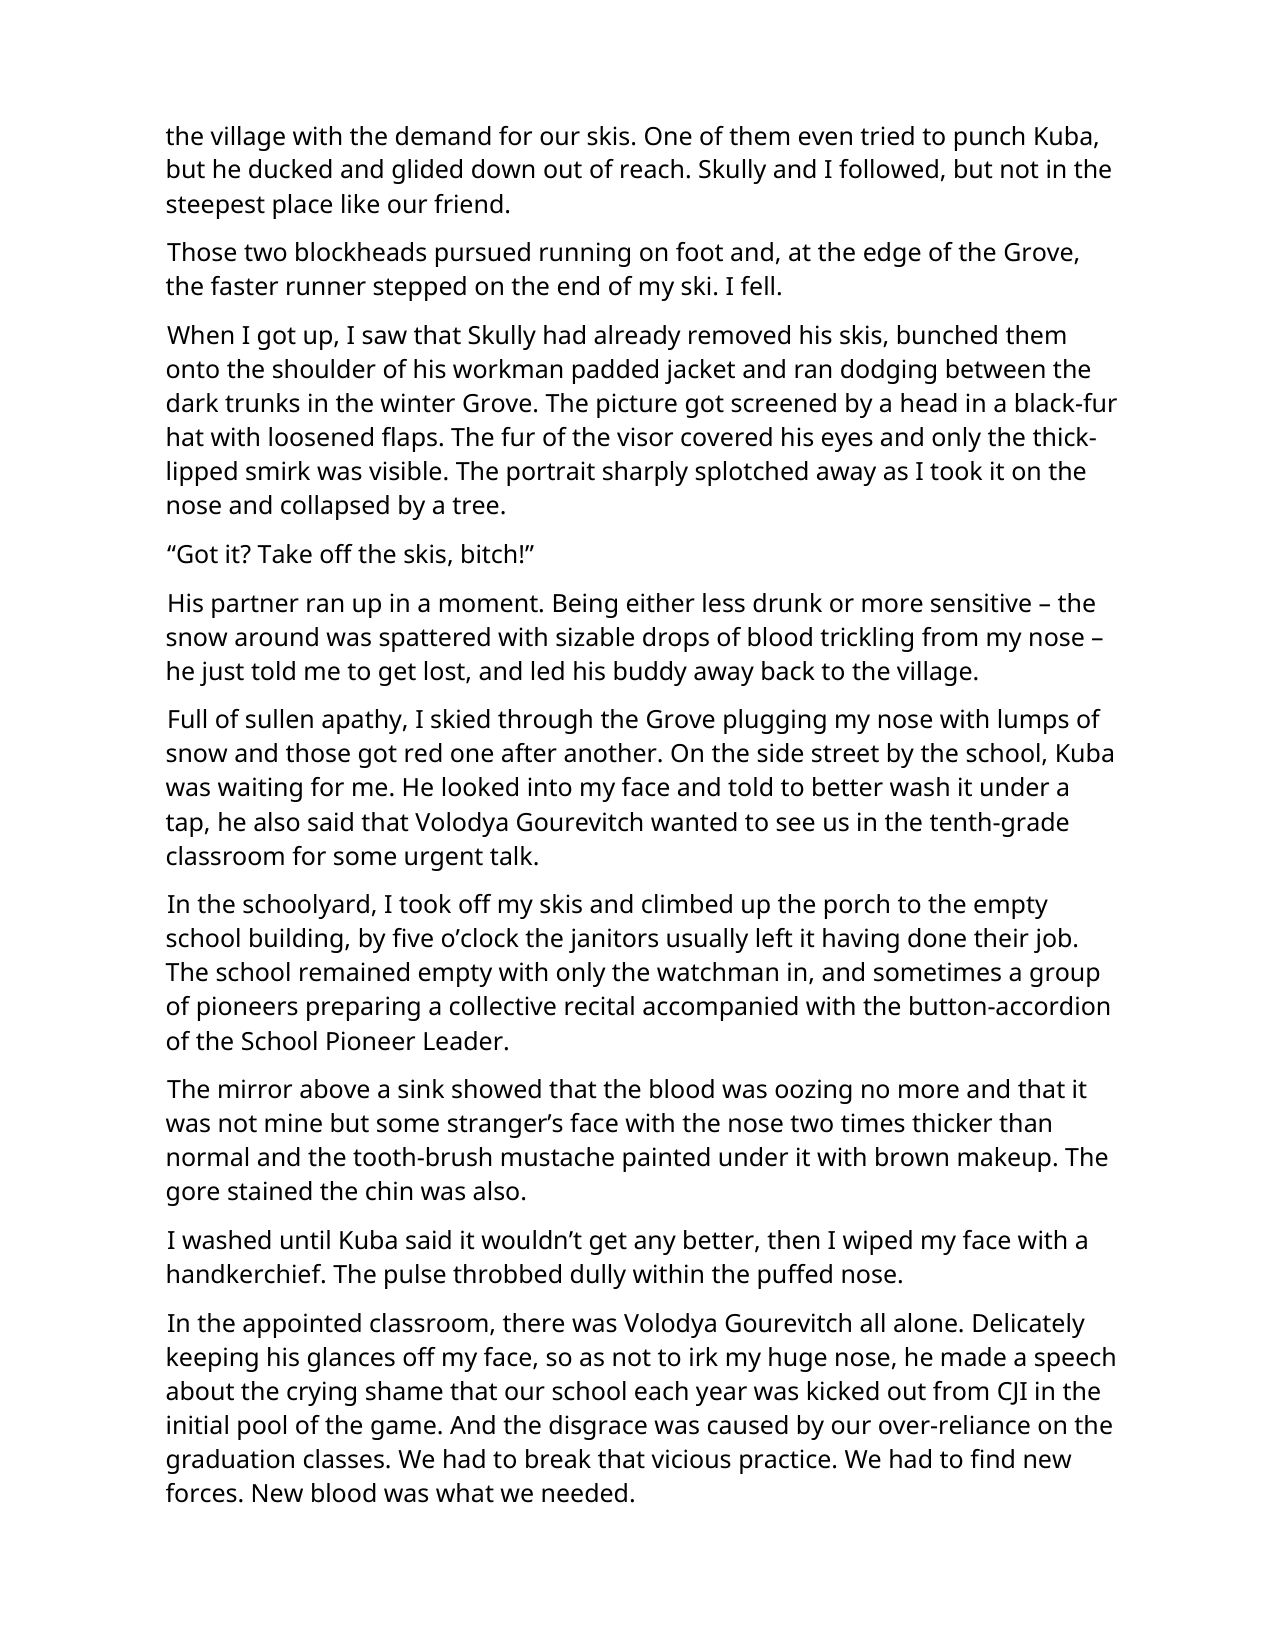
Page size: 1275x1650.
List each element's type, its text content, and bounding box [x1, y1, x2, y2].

text “Got it? Take off the skis, bitch!” [165, 537, 1118, 571]
text Those two blockheads pursued running on foot and, at the edge of the Grove, the faster runner stepped on the end of my ski. I fell. [165, 235, 1118, 303]
text The mirror above a sink showed that the blood was oozing no more and that it was not mine but some stranger’s face with the nose two times thicker than normal and the tooth-brush mustache painted under it with brown makeup. The gore stained the chin was also. [165, 1072, 1118, 1208]
text In the schoolyard, I took off my skis and climbed up the porch to the empty school building, by five o’clock the janitors usually left it having done their job. The school remained empty with only the watchman in, and sometimes a group of pioneers preparing a collective recital accompanied with the button-accordion of the School Pioneer Leader. [165, 887, 1118, 1057]
text His partner ran up in a moment. Being either less drunk or more sensitive – the snow around was spattered with sizable drops of blood trickling from my nose – he just told me to get lost, and led his buddy away back to the village. [165, 585, 1118, 687]
text When I got up, I saw that Skully had already removed his skis, bunched them onto the shoulder of his workman padded jacket and ran dodging between the dark trunks in the winter Grove. The picture got screened by a head in a black-fur hat with loosened flaps. The fur of the visor covered his eyes and only the thick-lipped smirk was visible. The portrait sharply splotched away as I took it on the nose and collapsed by a tree. [165, 318, 1118, 522]
text In the appointed classroom, there was Volodya Gourevitch all alone. Delicately keeping his glances off my face, so as not to irk my huge nose, he made a speech about the crying shame that our school each year was kicked out from CJI in the initial pool of the game. And the disgrace was caused by our over-reliance on the graduation classes. We had to break that vicious practice. We had to find new forces. New blood was what we needed. [165, 1305, 1118, 1510]
text Full of sullen apathy, I skied through the Grove plugging my nose with lumps of snow and those got red one after another. On the side street by the school, Kuba was waiting for me. He looked into my face and told to better wash it under a tap, he also said that Volodya Gourevitch wanted to see us in the tenth-grade classroom for some urgent talk. [165, 702, 1118, 872]
text I washed until Kuba said it wouldn’t get any better, then I wiped my face with a handkerchief. The pulse throbbed dully within the puffed nose. [165, 1223, 1118, 1291]
text the village with the demand for our skis. One of them even tried to punch Kuba, but he ducked and glided down out of reach. Skully and I followed, but not in the steepest place like our friend. [165, 118, 1118, 220]
